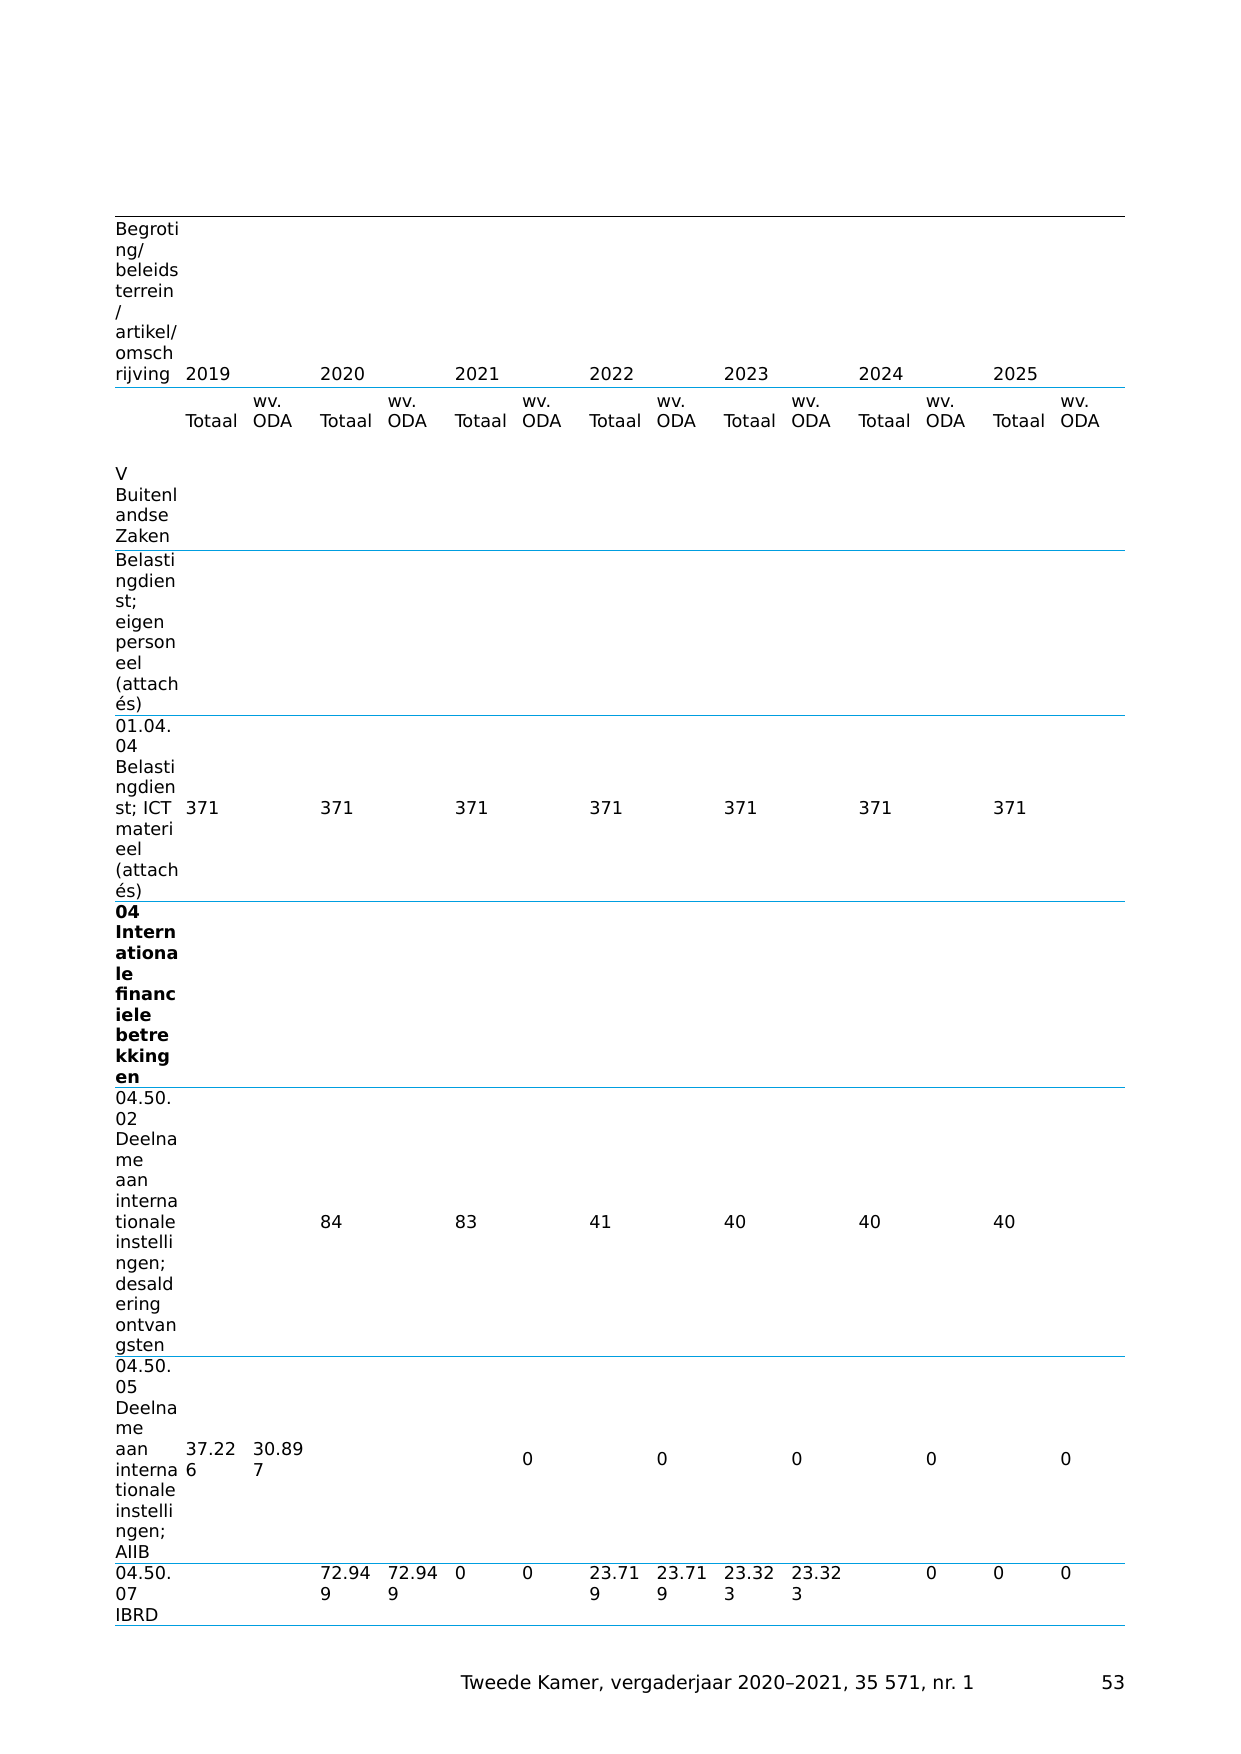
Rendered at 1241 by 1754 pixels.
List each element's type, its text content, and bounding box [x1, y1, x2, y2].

table_cell Totaal [183, 388, 250, 435]
table_cell [721, 461, 788, 549]
table_cell [990, 461, 1057, 549]
table_cell [317, 1357, 384, 1563]
table_cell [452, 435, 519, 461]
table_cell [384, 902, 452, 1087]
table_cell [990, 1357, 1057, 1563]
table_cell [384, 716, 452, 901]
table_cell 40 [855, 1088, 923, 1356]
table_cell Totaal [452, 388, 519, 435]
table_cell [519, 551, 586, 715]
table_cell Totaal [317, 388, 384, 435]
table_cell [990, 902, 1057, 1087]
table_cell [317, 902, 384, 1087]
table_cell [923, 902, 990, 1087]
table_cell [250, 1564, 317, 1625]
table_cell [183, 551, 250, 715]
table_cell [721, 1357, 788, 1563]
table_cell [250, 716, 317, 901]
table_cell 72.949 [384, 1564, 452, 1625]
table_cell [855, 1357, 923, 1563]
table_cell 04.50.02 Deelname aan internationale instellingen; desaldering ontvangsten [115, 1088, 182, 1356]
table_cell [452, 551, 519, 715]
table_cell 0 [452, 1564, 519, 1625]
table_cell [788, 716, 855, 901]
table_cell 40 [721, 1088, 788, 1356]
table_cell [923, 1088, 990, 1356]
table_cell 0 [923, 1357, 990, 1563]
table_cell [923, 435, 990, 461]
table_cell 2025 [990, 217, 1125, 387]
table_cell [183, 435, 250, 461]
table_cell wv. ODA [250, 388, 317, 435]
table_cell Totaal [990, 388, 1057, 435]
table_cell [788, 1088, 855, 1356]
table_cell 371 [855, 716, 923, 901]
table_cell 2021 [452, 217, 586, 387]
table_cell [384, 461, 452, 549]
table_cell V Buitenlandse Zaken [115, 461, 182, 549]
table_cell wv. ODA [519, 388, 586, 435]
table_cell [317, 551, 384, 715]
table_cell 04 Internationale financiele betrekkingen [115, 902, 182, 1087]
table_cell [586, 1357, 653, 1563]
table_cell [721, 902, 788, 1087]
table_cell 2019 [183, 217, 317, 387]
table_cell Belastingdienst; eigen personeel (attachés) [115, 551, 182, 715]
table_cell 0 [654, 1357, 721, 1563]
table_cell [519, 1088, 586, 1356]
table_cell [452, 461, 519, 549]
table_cell [519, 435, 586, 461]
table_cell [1057, 902, 1125, 1087]
table_cell 371 [452, 716, 519, 901]
table_cell [586, 902, 653, 1087]
table_cell wv. ODA [923, 388, 990, 435]
table_cell 0 [1057, 1357, 1125, 1563]
table_cell [317, 461, 384, 549]
table_cell [788, 551, 855, 715]
table_cell 371 [586, 716, 653, 901]
table_cell 2020 [317, 217, 452, 387]
table_cell 371 [183, 716, 250, 901]
table_cell [250, 551, 317, 715]
table_cell [183, 902, 250, 1087]
table_cell 2023 [721, 217, 855, 387]
table_cell [586, 461, 653, 549]
table_cell [586, 435, 653, 461]
table_cell wv. ODA [1057, 388, 1125, 435]
table_cell [452, 1357, 519, 1563]
table_cell 0 [519, 1357, 586, 1563]
table_cell 83 [452, 1088, 519, 1356]
table_cell wv. ODA [384, 388, 452, 435]
table_cell [654, 1088, 721, 1356]
table_cell 04.50.07 IBRD [115, 1564, 182, 1625]
table_cell [452, 902, 519, 1087]
table_cell [855, 902, 923, 1087]
table_cell 04.50.05 Deelname aan internationale instellingen; AIIB [115, 1357, 182, 1563]
table_cell Totaal [721, 388, 788, 435]
table_cell [586, 551, 653, 715]
table_cell 0 [519, 1564, 586, 1625]
table_cell wv. ODA [654, 388, 721, 435]
table_cell 0 [788, 1357, 855, 1563]
table_cell 23.323 [788, 1564, 855, 1625]
table_cell [384, 1357, 452, 1563]
table_cell [250, 902, 317, 1087]
table_cell [1057, 461, 1125, 549]
table_cell Begroting/beleidsterrein/artikel/omschrijving [115, 217, 182, 387]
table_cell [250, 461, 317, 549]
table_cell 23.719 [586, 1564, 653, 1625]
table_cell [115, 435, 182, 461]
table_cell [317, 435, 384, 461]
table_cell [1057, 435, 1125, 461]
table_cell [788, 461, 855, 549]
table_cell Totaal [855, 388, 923, 435]
table_cell [250, 435, 317, 461]
table_cell [519, 461, 586, 549]
table_cell [788, 902, 855, 1087]
table_cell 23.719 [654, 1564, 721, 1625]
table_cell [384, 435, 452, 461]
table_cell [1057, 716, 1125, 901]
table_cell [115, 388, 182, 435]
table_cell [855, 1564, 923, 1625]
table_cell [183, 1564, 250, 1625]
table_cell 0 [923, 1564, 990, 1625]
table_cell [250, 1088, 317, 1356]
table_cell 0 [1057, 1564, 1125, 1625]
table_cell [654, 716, 721, 901]
table_cell [183, 1088, 250, 1356]
table_cell 2022 [586, 217, 721, 387]
table_cell 2024 [855, 217, 990, 387]
table_cell [990, 435, 1057, 461]
table_cell [654, 461, 721, 549]
table_cell 371 [990, 716, 1057, 901]
table_cell [519, 716, 586, 901]
table_cell [654, 551, 721, 715]
table_cell 0 [990, 1564, 1057, 1625]
table_cell 371 [721, 716, 788, 901]
table_cell 40 [990, 1088, 1057, 1356]
table_cell [923, 716, 990, 901]
table_cell 72.949 [317, 1564, 384, 1625]
table_cell 84 [317, 1088, 384, 1356]
table_cell [855, 551, 923, 715]
table_header Tabel 11 De HGIS horizontaal: meerjarencijfers per begrotingsartikel [115, 191, 1125, 216]
table_cell [384, 1088, 452, 1356]
table_cell 371 [317, 716, 384, 901]
table_cell 37.226 [183, 1357, 250, 1563]
table_cell [654, 435, 721, 461]
table_cell [183, 461, 250, 549]
table_cell [721, 435, 788, 461]
table_cell Totaal [586, 388, 653, 435]
table_cell [923, 461, 990, 549]
table_cell [519, 902, 586, 1087]
table_cell [384, 551, 452, 715]
table_cell [990, 551, 1057, 715]
table_cell [788, 435, 855, 461]
table_cell 23.323 [721, 1564, 788, 1625]
table_cell [1057, 551, 1125, 715]
table_cell [855, 461, 923, 549]
table_cell [855, 435, 923, 461]
table_cell [721, 551, 788, 715]
table_cell [1057, 1088, 1125, 1356]
table_cell 30.897 [250, 1357, 317, 1563]
table_cell wv. ODA [788, 388, 855, 435]
table_cell [923, 551, 990, 715]
table_cell 01.04.04 Belastingdienst; ICT materieel (attachés) [115, 716, 182, 901]
table_cell [654, 902, 721, 1087]
table_cell 41 [586, 1088, 653, 1356]
